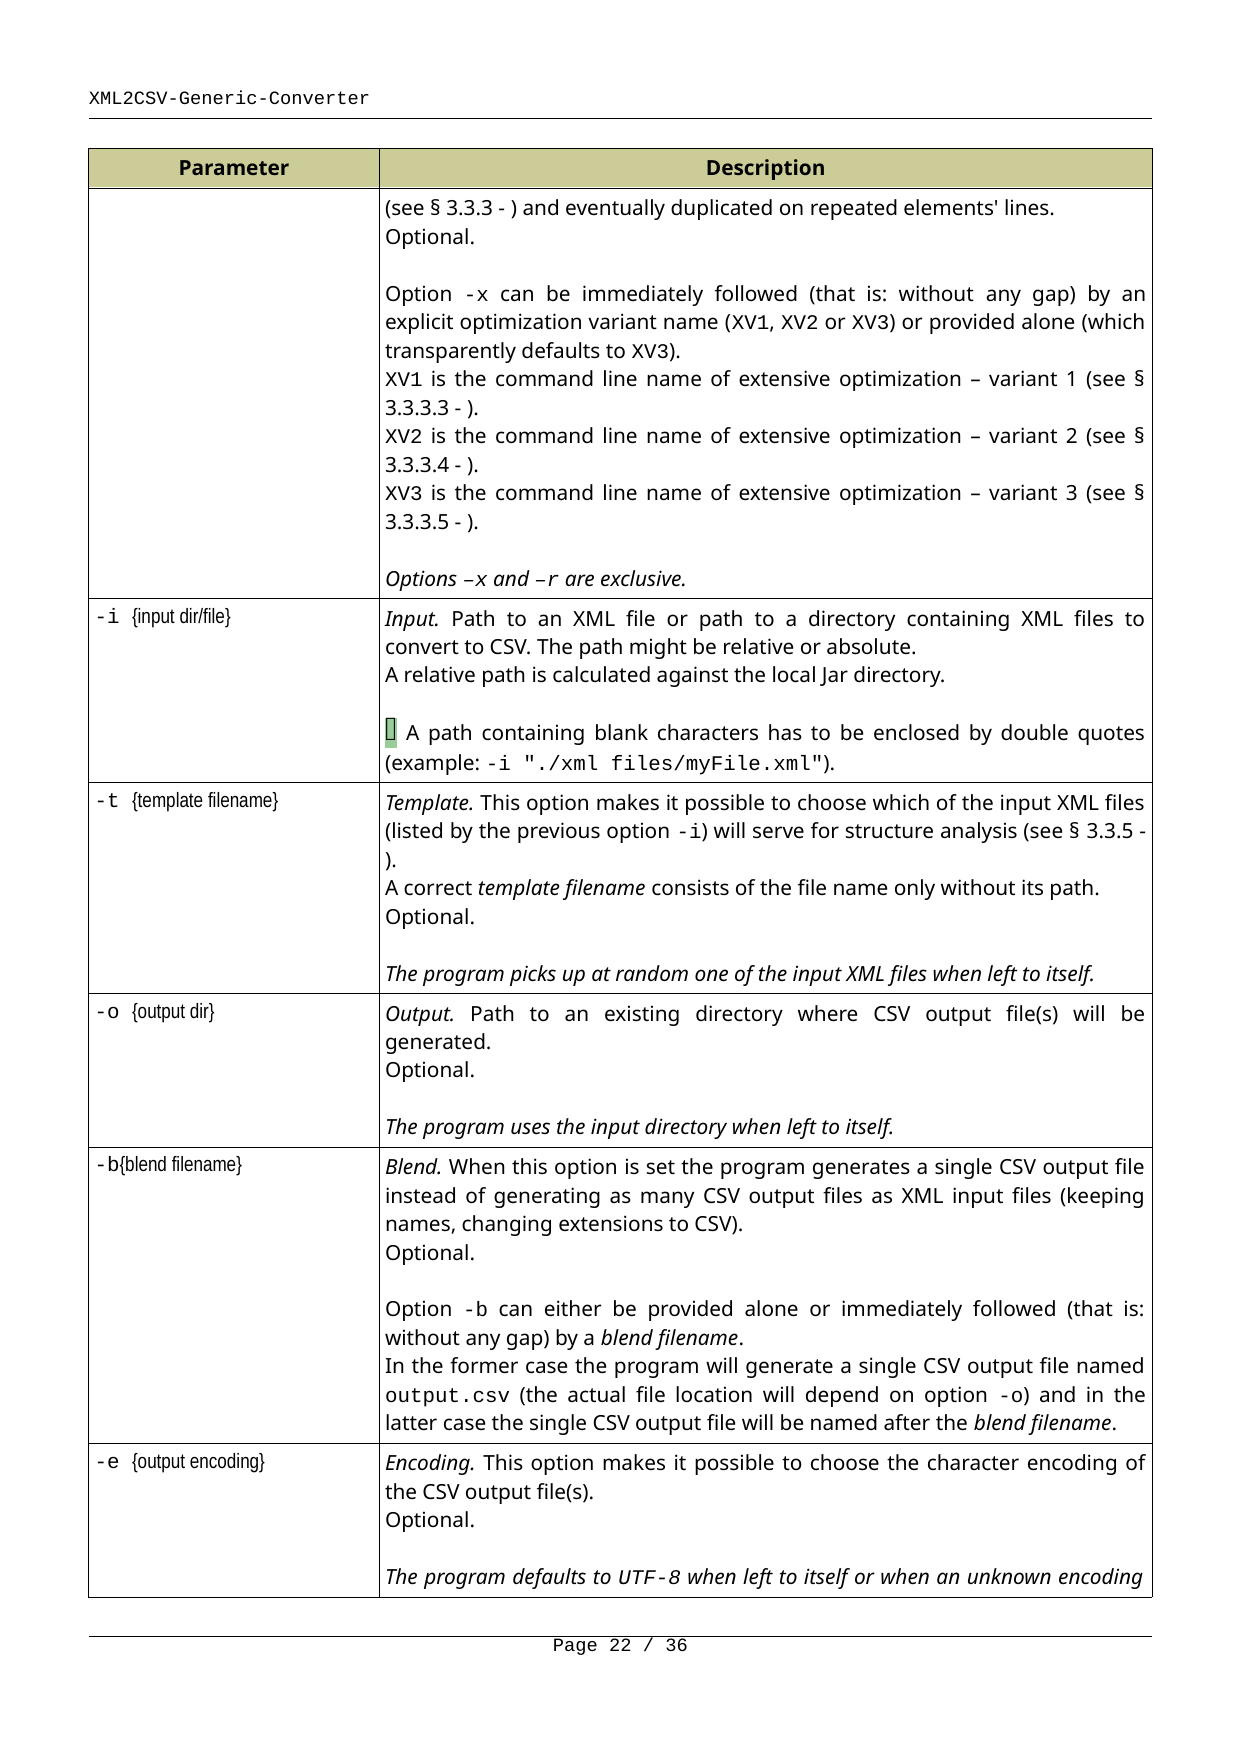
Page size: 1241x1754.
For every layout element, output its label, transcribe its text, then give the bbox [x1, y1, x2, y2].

table_cell [89, 189, 379, 598]
table_cell -e {output encoding} [89, 1444, 379, 1597]
table_cell Encoding. This option makes it possible to choose the character encoding of the CSV output file(s). Optional. The program defaults to UTF-8 when left to itself or when an unknown encoding [380, 1444, 1152, 1597]
table_cell -o {output dir} [89, 994, 379, 1147]
table_cell -t {template filename} [89, 783, 379, 993]
table_cell Template. This option makes it possible to choose which of the input XML files (listed by the previous option -i) will serve for structure analysis (see § 3.3.5 - ). A correct template filename consists of the file name only without its path. Optional. The program picks up at random one of the input XML files when left to itself. [380, 783, 1152, 993]
table_header Parameter [89, 149, 379, 187]
table_cell -b{blend filename} [89, 1148, 379, 1443]
table_cell (see § 3.3.3 - ) and eventually duplicated on repeated elements' lines. Optional. Option -x can be immediately followed (that is: without any gap) by an explicit optimization variant name (XV1, XV2 or XV3) or provided alone (which transparently defaults to XV3). XV1 is the command line name of extensive optimization – variant 1 (see § 3.3.3.3 - ). XV2 is the command line name of extensive optimization – variant 2 (see § 3.3.3.4 - ). XV3 is the command line name of extensive optimization – variant 3 (see § 3.3.3.5 - ). Options –x and –r are exclusive. [380, 189, 1152, 598]
table_cell -i {input dir/file} [89, 599, 379, 782]
table_header Description [380, 149, 1152, 187]
table_cell Blend. When this option is set the program generates a single CSV output file instead of generating as many CSV output files as XML input files (keeping names, changing extensions to CSV). Optional. Option -b can either be provided alone or immediately followed (that is: without any gap) by a blend filename. In the former case the program will generate a single CSV output file named output.csv (the actual file location will depend on option -o) and in the latter case the single CSV output file will be named after the blend filename. [380, 1148, 1152, 1443]
table_cell Output. Path to an existing directory where CSV output file(s) will be generated. Optional. The program uses the input directory when left to itself. [380, 994, 1152, 1147]
table_cell Input. Path to an XML file or path to a directory containing XML files to convert to CSV. The path might be relative or absolute. A relative path is calculated against the local Jar directory. P A path containing blank characters has to be enclosed by double quotes (example: -i "./xml files/myFile.xml"). [380, 599, 1152, 782]
